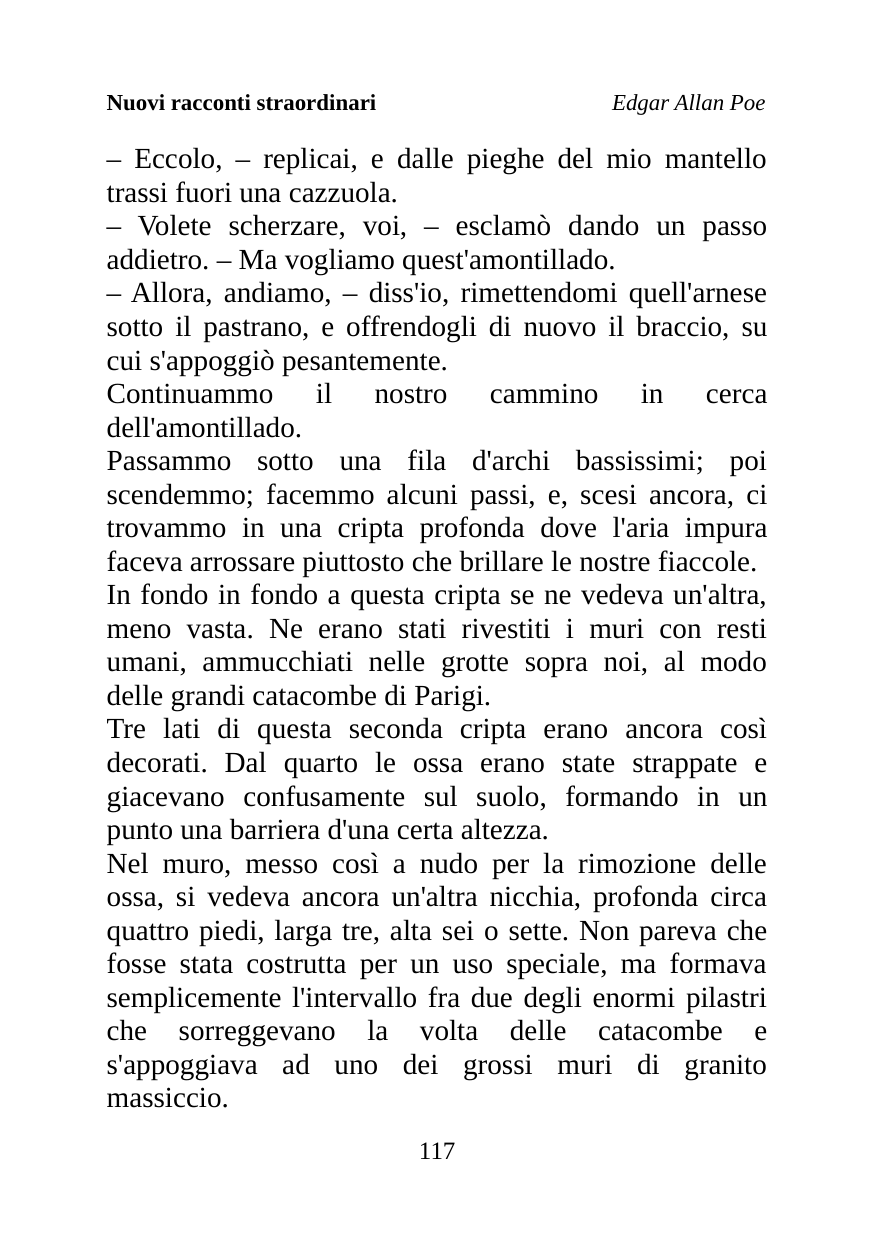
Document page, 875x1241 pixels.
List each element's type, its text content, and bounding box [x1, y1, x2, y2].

text Tre lati di questa seconda cripta erano ancora così decorati. Dal quarto le ossa erano state strappate e giacevano confusamente sul suolo, formando in un punto una barriera d'una certa altezza. [106, 712, 768, 846]
text – Volete scherzare, voi, – esclamò dando un passo addietro. – Ma vogliamo quest'amontillado. [106, 208, 768, 276]
text Nel muro, messo così a nudo per la rimozione delle ossa, si vedeva ancora un'altra nicchia, profonda circa quattro piedi, larga tre, alta sei o sette. Non pareva che fosse stata costrutta per un uso speciale, ma formava semplicemente l'intervallo fra due degli enormi pilastri che sorreggevano la volta delle catacombe e s'appoggiava ad uno dei grossi muri di granito massiccio. [106, 846, 768, 1114]
text – Eccolo, – replicai, e dalle pieghe del mio mantello trassi fuori una cazzuola. [106, 141, 768, 208]
text Passammo sotto una fila d'archi bassissimi; poi scendemmo; facemmo alcuni passi, e, scesi ancora, ci trovammo in una cripta profonda dove l'aria impura faceva arrossare piuttosto che brillare le nostre fiaccole. [106, 443, 768, 577]
text Continuammo il nostro cammino in cerca dell'amontillado. [106, 376, 768, 443]
text – Allora, andiamo, – diss'io, rimettendomi quell'arnese sotto il pastrano, e offrendogli di nuovo il braccio, su cui s'appoggiò pesantemente. [106, 276, 768, 376]
text In fondo in fondo a questa cripta se ne vedeva un'altra, meno vasta. Ne erano stati rivestiti i muri con resti umani, ammucchiati nelle grotte sopra noi, al modo delle grandi catacombe di Parigi. [106, 577, 768, 712]
